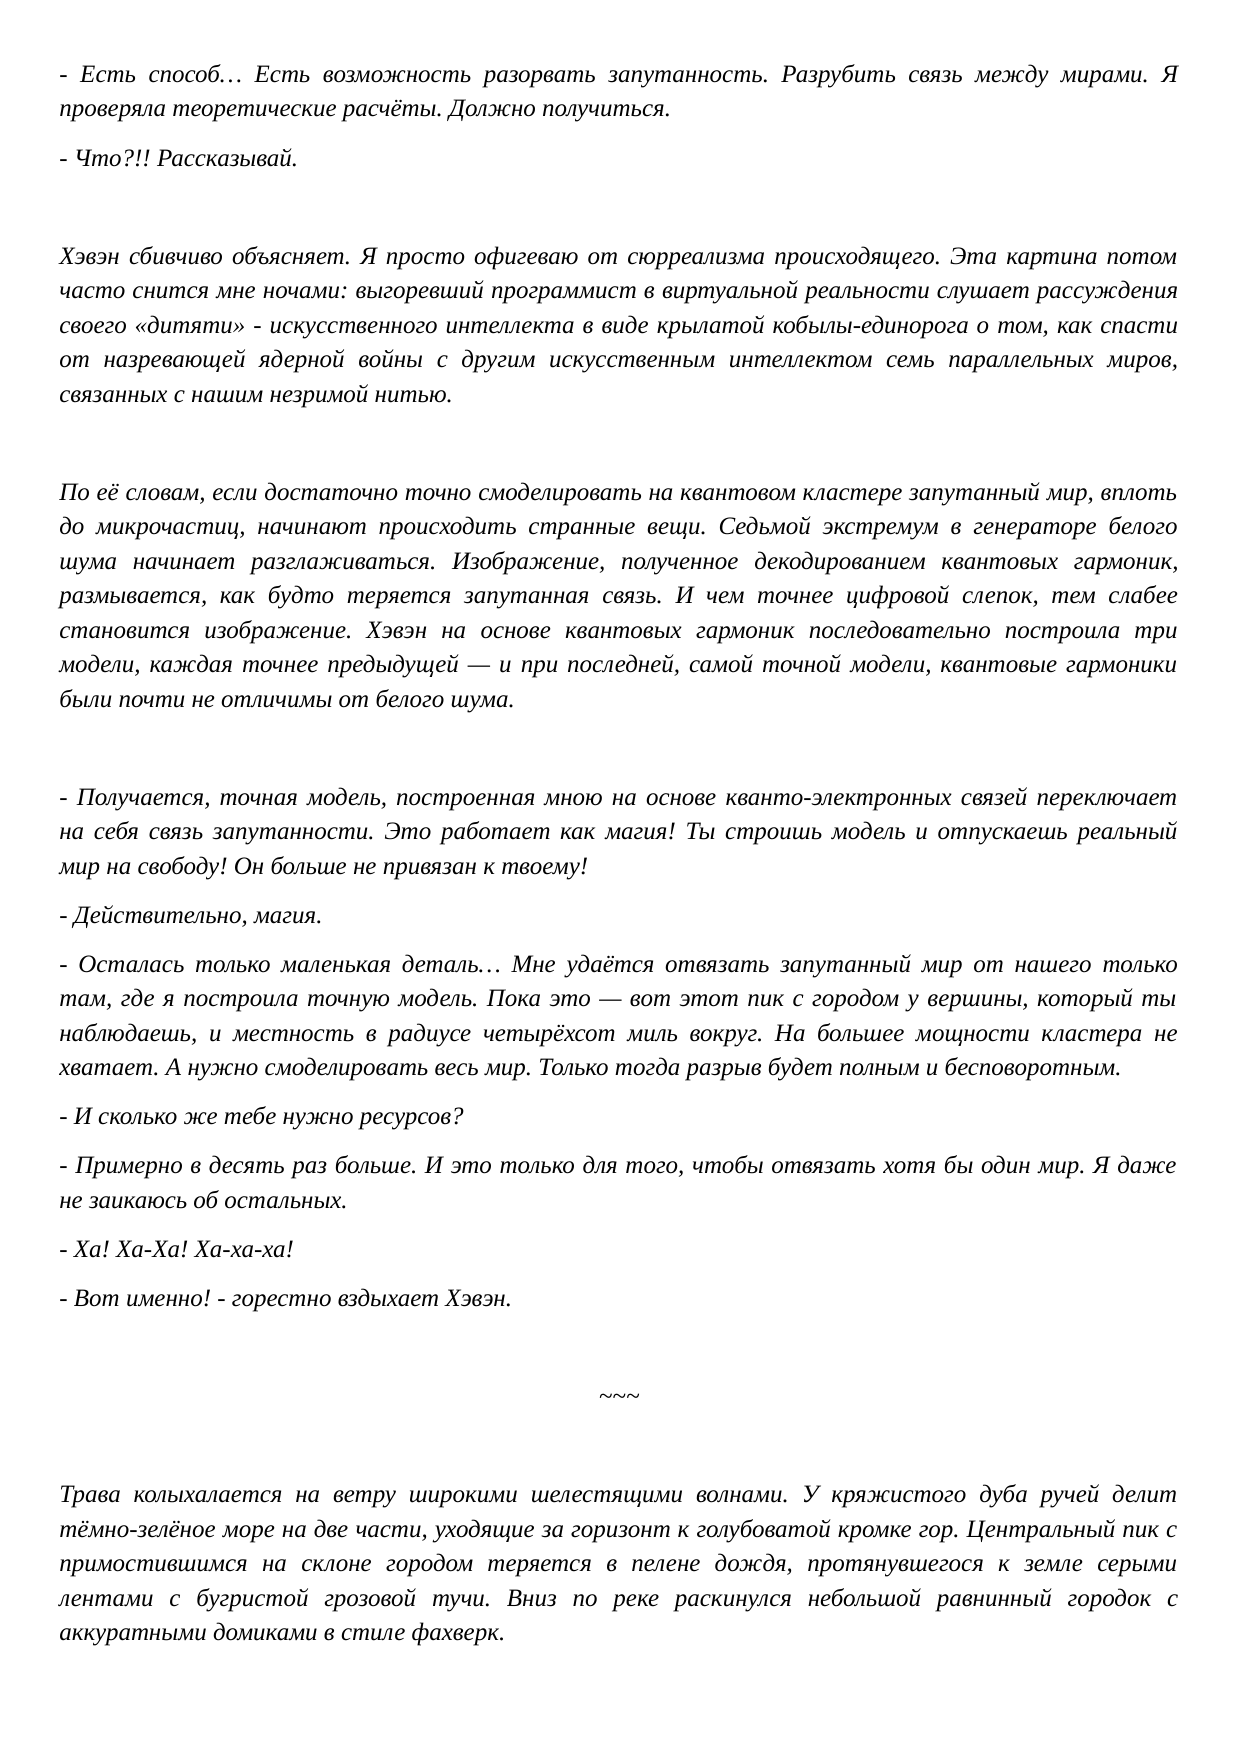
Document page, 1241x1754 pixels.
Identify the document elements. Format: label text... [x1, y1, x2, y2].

text - Есть способ… Есть возможность разорвать запутанность. Разрубить связь между мирами. Я проверяла теоретические расчёты. Должно получиться. [59, 59, 1181, 122]
text - Что?!! Рассказывай. [59, 143, 1181, 171]
text - Получается, точная модель, построенная мною на основе кванто-электронных связей переключает на себя связь запутанности. Это работает как магия! Ты строишь модель и отпускаешь реальный мир на свободу! Он больше не привязан к твоему! [59, 782, 1181, 879]
text - Примерно в десять раз больше. И это только для того, чтобы отвязать хотя бы один мир. Я даже не заикаюсь об остальных. [59, 1150, 1181, 1214]
text - Действительно, магия. [59, 900, 1181, 928]
text - Ха! Ха-Ха! Ха-ха-ха! [59, 1234, 1181, 1263]
text ~~~ [59, 1381, 1181, 1410]
text - Осталась только маленькая деталь… Мне удаётся отвязать запутанный мир от нашего только там, где я построила точную модель. Пока это — вот этот пик с городом у вершины, который ты наблюдаешь, и местность в радиусе четырёхсот миль вокруг. На большее мощности кластера не хватает. А нужно смоделировать весь мир. Только тогда разрыв будет полным и бесповоротным. [59, 949, 1181, 1081]
text - И сколько же тебе нужно ресурсов? [59, 1101, 1181, 1130]
text Хэвэн сбивчиво объясняет. Я просто офигеваю от сюрреализма происходящего. Эта картина потом часто снится мне ночами: выгоревший программист в виртуальной реальности слушает рассуждения своего «дитяти» - искусственного интеллекта в виде крылатой кобылы-единорога о том, как спасти от назревающей ядерной войны с другим искусственным интеллектом семь параллельных миров, связанных с нашим незримой нитью. [59, 241, 1181, 407]
text Трава колыхалается на ветру широкими шелестящими волнами. У кряжистого дуба ручей делит тёмно-зелёное море на две части, уходящие за горизонт к голубоватой кромке гор. Центральный пик с примостившимся на склоне городом теряется в пелене дождя, протянувшегося к земле серыми лентами с бугристой грозовой тучи. Вниз по реке раскинулся небольшой равнинный городок с аккуратными домиками в стиле фахверк. [59, 1479, 1181, 1646]
text - Вот именно! - горестно вздыхает Хэвэн. [59, 1283, 1181, 1312]
text По её словам, если достаточно точно смоделировать на квантовом кластере запутанный мир, вплоть до микрочастиц, начинают происходить странные вещи. Седьмой экстремум в генераторе белого шума начинает разглаживаться. Изображение, полученное декодированием квантовых гармоник, размывается, как будто теряется запутанная связь. И чем точнее цифровой слепок, тем слабее становится изображение. Хэвэн на основе квантовых гармоник последовательно построила три модели, каждая точнее предыдущей — и при последней, самой точной модели, квантовые гармоники были почти не отличимы от белого шума. [59, 477, 1181, 712]
